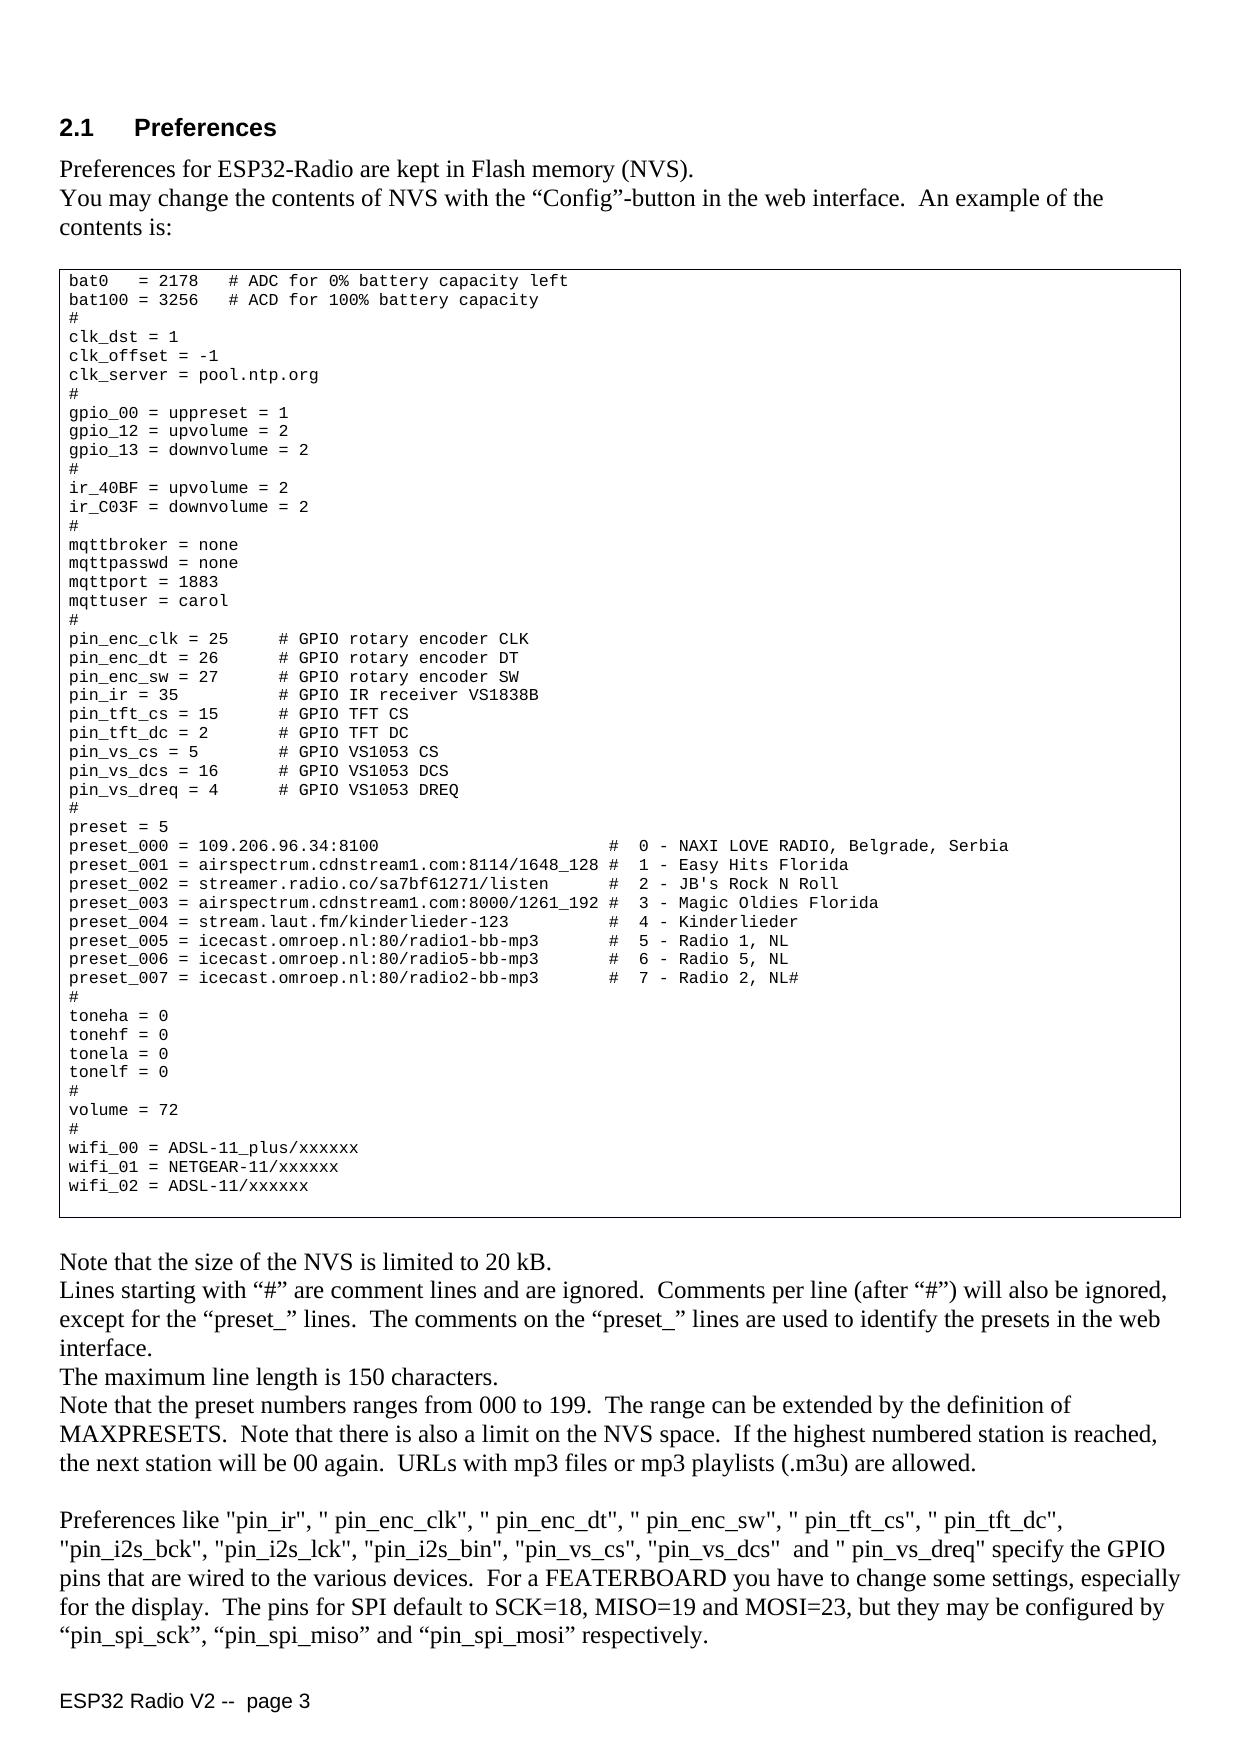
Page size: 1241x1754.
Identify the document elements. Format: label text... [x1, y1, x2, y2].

text # [60, 382, 1180, 401]
text ir_40BF = upvolume = 2 [60, 476, 1180, 495]
text pin_enc_sw = 27 # GPIO rotary encoder SW [60, 665, 1180, 684]
text mqttbroker = none [60, 533, 1180, 552]
text preset_006 = icecast.omroep.nl:80/radio5-bb-mp3 # 6 - Radio 5, NL [60, 948, 1180, 967]
text pin_enc_dt = 26 # GPIO rotary encoder DT [60, 646, 1180, 665]
text tonela = 0 [60, 1042, 1180, 1061]
text # [60, 797, 1180, 816]
text pin_vs_dcs = 16 # GPIO VS1053 DCS [60, 759, 1180, 778]
text preset_002 = streamer.radio.co/sa7bf61271/listen # 2 - JB's Rock N Roll [60, 872, 1180, 891]
text preset = 5 [60, 816, 1180, 835]
text clk_dst = 1 [60, 326, 1180, 344]
text mqttpasswd = none [60, 552, 1180, 571]
text # [60, 458, 1180, 476]
text # [60, 1080, 1180, 1099]
text gpio_13 = downvolume = 2 [60, 439, 1180, 458]
text Preferences like "pin_ir", " pin_enc_clk", " pin_enc_dt", " pin_enc_sw", " pin_tft_cs", " pin_tft_dc", "pin_i2s_bck", "pin_i2s_lck", "pin_i2s_bin", "pin_vs_cs", "pin_vs_dcs" and " pin_vs_dreq" specify the GPIO pins that are wired to the various devices. For a FEATERBOARD you have to change some settings, especially for the display. The pins for SPI default to SCK=18, MISO=19 and MOSI=23, but they may be configured by “pin_spi_sck”, “pin_spi_miso” and “pin_spi_mosi” respectively. [59, 1506, 1181, 1649]
text preset_007 = icecast.omroep.nl:80/radio2-bb-mp3 # 7 - Radio 2, NL# [60, 967, 1180, 986]
text gpio_12 = upvolume = 2 [60, 420, 1180, 439]
text tonelf = 0 [60, 1061, 1180, 1080]
text # [60, 986, 1180, 1004]
text volume = 72 [60, 1099, 1180, 1117]
text toneha = 0 [60, 1004, 1180, 1023]
text pin_tft_cs = 15 # GPIO TFT CS [60, 703, 1180, 722]
text preset_004 = stream.laut.fm/kinderlieder-123 # 4 - Kinderlieder [60, 910, 1180, 929]
text pin_vs_cs = 5 # GPIO VS1053 CS [60, 740, 1180, 759]
text bat0 = 2178 # ADC for 0% battery capacity left [60, 270, 1180, 288]
text Lines starting with “#” are comment lines and are ignored. Comments per line (after “#”) will also be ignored, except for the “preset_” lines. The comments on the “preset_” lines are used to identify the presets in the web interface. [59, 1276, 1181, 1362]
text pin_ir = 35 # GPIO IR receiver VS1838B [60, 684, 1180, 703]
text preset_001 = airspectrum.cdnstream1.com:8114/1648_128 # 1 - Easy Hits Florida [60, 853, 1180, 872]
subtitle Preferences [59, 113, 1181, 142]
text bat100 = 3256 # ACD for 100% battery capacity [60, 288, 1180, 307]
text wifi_01 = NETGEAR-11/xxxxxx [60, 1155, 1180, 1174]
text wifi_02 = ADSL-11/xxxxxx [60, 1174, 1180, 1196]
text The maximum line length is 150 characters. Note that the preset numbers ranges from 000 to 199. The range can be extended by the definition of MAXPRESETS. Note that there is also a limit on the NVS space. If the highest numbered station is reached, the next station will be 00 again. URLs with mp3 files or mp3 playlists (.m3u) are allowed. [59, 1362, 1181, 1477]
text tonehf = 0 [60, 1023, 1180, 1042]
text pin_vs_dreq = 4 # GPIO VS1053 DREQ [60, 778, 1180, 797]
text pin_enc_clk = 25 # GPIO rotary encoder CLK [60, 627, 1180, 646]
text mqttuser = carol [60, 589, 1180, 608]
text # [60, 307, 1180, 326]
text gpio_00 = uppreset = 1 [60, 401, 1180, 420]
text pin_tft_dc = 2 # GPIO TFT DC [60, 722, 1180, 740]
text preset_003 = airspectrum.cdnstream1.com:8000/1261_192 # 3 - Magic Oldies Florida [60, 891, 1180, 910]
text clk_offset = -1 [60, 344, 1180, 363]
text Note that the size of the NVS is limited to 20 kB. [59, 1247, 1181, 1276]
text # [60, 514, 1180, 533]
text # [60, 1117, 1180, 1136]
text wifi_00 = ADSL-11_plus/xxxxxx [60, 1136, 1180, 1155]
text # [60, 608, 1180, 627]
text preset_005 = icecast.omroep.nl:80/radio1-bb-mp3 # 5 - Radio 1, NL [60, 929, 1180, 948]
text clk_server = pool.ntp.org [60, 363, 1180, 382]
text mqttport = 1883 [60, 571, 1180, 589]
text Preferences for ESP32-Radio are kept in Flash memory (NVS). You may change the contents of NVS with the “Config”-button in the web interface. An example of the contents is: [59, 154, 1181, 240]
text ir_C03F = downvolume = 2 [60, 495, 1180, 514]
text preset_000 = 109.206.96.34:8100 # 0 - NAXI LOVE RADIO, Belgrade, Serbia [60, 835, 1180, 853]
